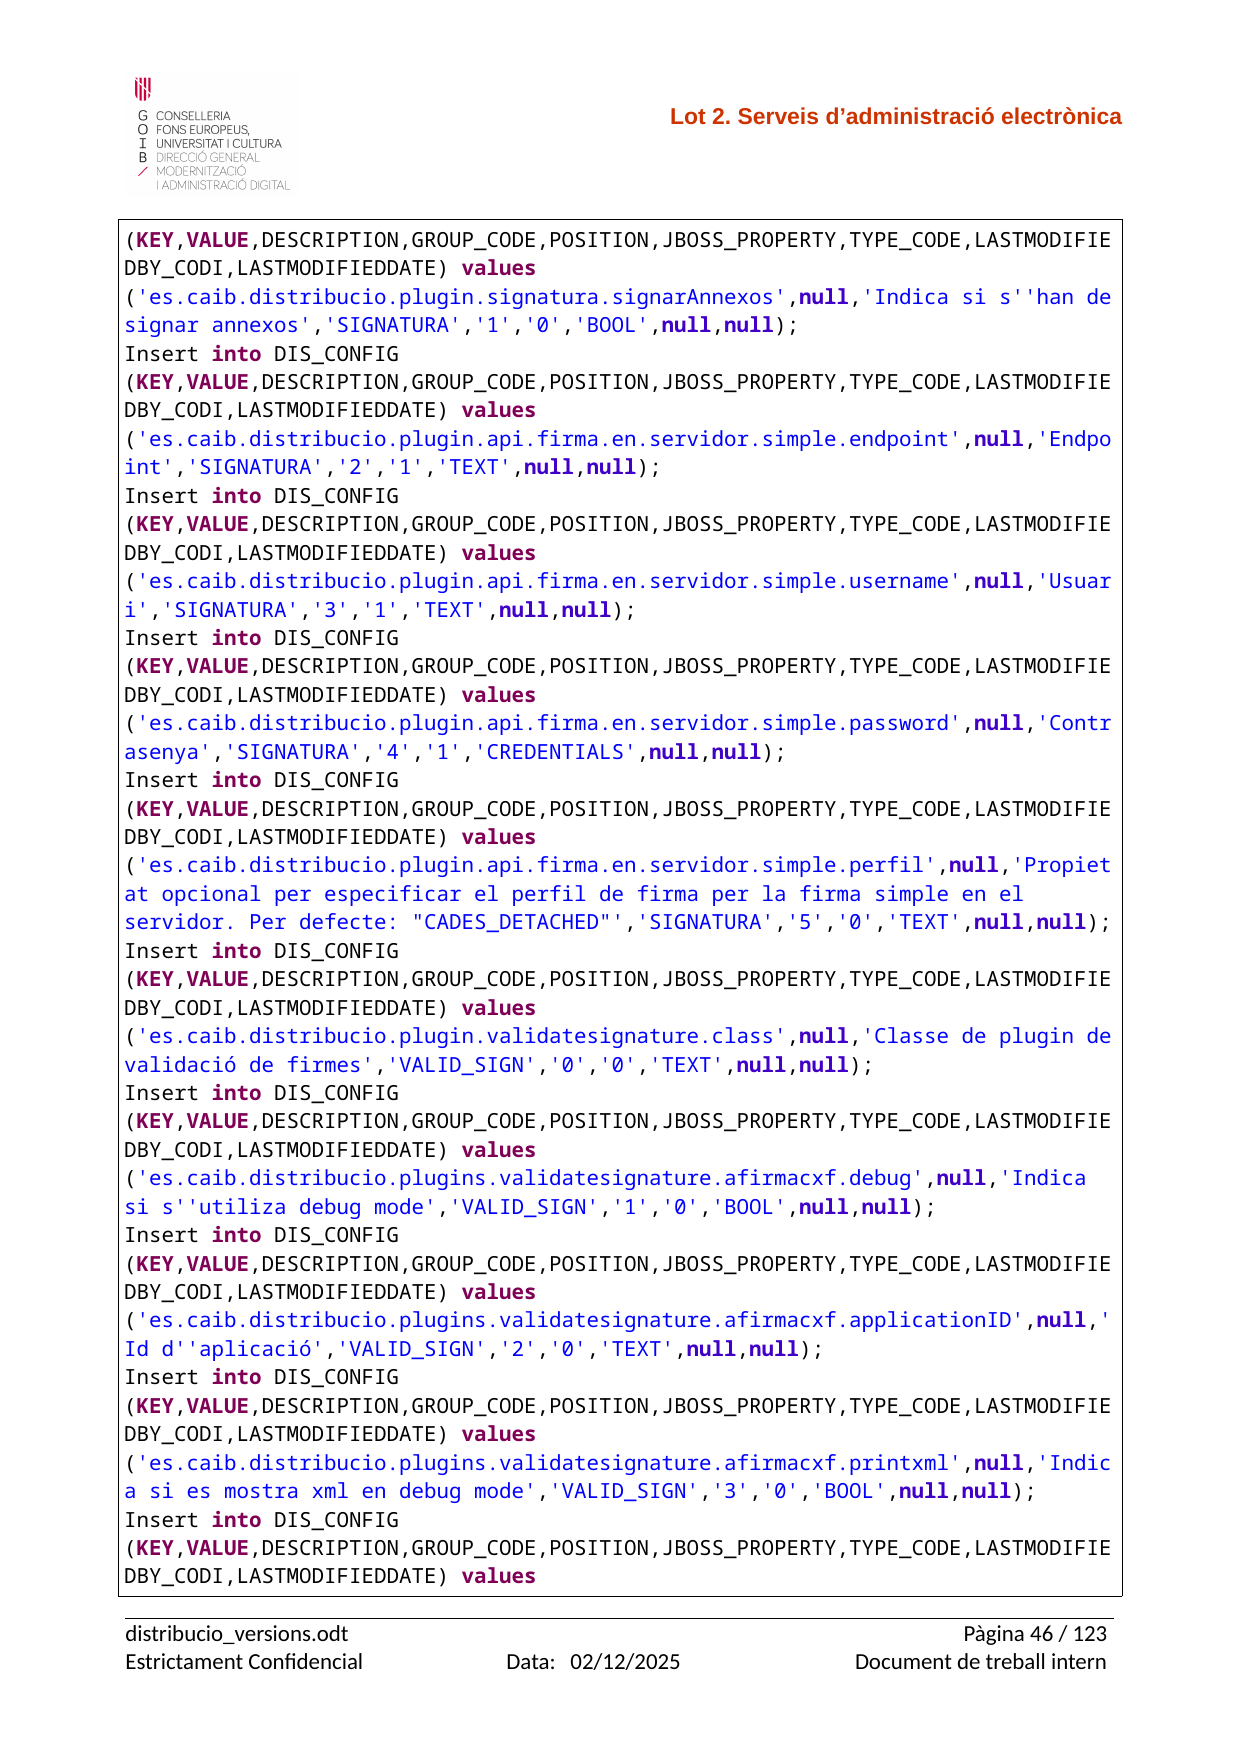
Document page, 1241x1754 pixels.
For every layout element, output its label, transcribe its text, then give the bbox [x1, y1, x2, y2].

picture [126, 70, 299, 197]
table_header (KEY,VALUE,DESCRIPTION,GROUP_CODE,POSITION,JBOSS_PROPERTY,TYPE_CODE,LASTMODIFIEDBY_CODI,LASTMODIFIEDDATE) values ('es.caib.distribucio.plugin.signatura.signarAnnexos',null,'Indica si s''han de signar annexos','SIGNATURA','1','0','BOOL',null,null); Insert into DIS_CONFIG (KEY,VALUE,DESCRIPTION,GROUP_CODE,POSITION,JBOSS_PROPERTY,TYPE_CODE,LASTMODIFIEDBY_CODI,LASTMODIFIEDDATE) values ('es.caib.distribucio.plugin.api.firma.en.servidor.simple.endpoint',null,'Endpoint','SIGNATURA','2','1','TEXT',null,null); Insert into DIS_CONFIG (KEY,VALUE,DESCRIPTION,GROUP_CODE,POSITION,JBOSS_PROPERTY,TYPE_CODE,LASTMODIFIEDBY_CODI,LASTMODIFIEDDATE) values ('es.caib.distribucio.plugin.api.firma.en.servidor.simple.username',null,'Usuari','SIGNATURA','3','1','TEXT',null,null); Insert into DIS_CONFIG (KEY,VALUE,DESCRIPTION,GROUP_CODE,POSITION,JBOSS_PROPERTY,TYPE_CODE,LASTMODIFIEDBY_CODI,LASTMODIFIEDDATE) values ('es.caib.distribucio.plugin.api.firma.en.servidor.simple.password',null,'Contrasenya','SIGNATURA','4','1','CREDENTIALS',null,null); Insert into DIS_CONFIG (KEY,VALUE,DESCRIPTION,GROUP_CODE,POSITION,JBOSS_PROPERTY,TYPE_CODE,LASTMODIFIEDBY_CODI,LASTMODIFIEDDATE) values ('es.caib.distribucio.plugin.api.firma.en.servidor.simple.perfil',null,'Propietat opcional per especificar el perfil de firma per la firma simple en el servidor. Per defecte: "CADES_DETACHED"','SIGNATURA','5','0','TEXT',null,null); Insert into DIS_CONFIG (KEY,VALUE,DESCRIPTION,GROUP_CODE,POSITION,JBOSS_PROPERTY,TYPE_CODE,LASTMODIFIEDBY_CODI,LASTMODIFIEDDATE) values ('es.caib.distribucio.plugin.validatesignature.class',null,'Classe de plugin de validació de firmes','VALID_SIGN','0','0','TEXT',null,null); Insert into DIS_CONFIG (KEY,VALUE,DESCRIPTION,GROUP_CODE,POSITION,JBOSS_PROPERTY,TYPE_CODE,LASTMODIFIEDBY_CODI,LASTMODIFIEDDATE) values ('es.caib.distribucio.plugins.validatesignature.afirmacxf.debug',null,'Indica si s''utiliza debug mode','VALID_SIGN','1','0','BOOL',null,null); Insert into DIS_CONFIG (KEY,VALUE,DESCRIPTION,GROUP_CODE,POSITION,JBOSS_PROPERTY,TYPE_CODE,LASTMODIFIEDBY_CODI,LASTMODIFIEDDATE) values ('es.caib.distribucio.plugins.validatesignature.afirmacxf.applicationID',null,'Id d''aplicació','VALID_SIGN','2','0','TEXT',null,null); Insert into DIS_CONFIG (KEY,VALUE,DESCRIPTION,GROUP_CODE,POSITION,JBOSS_PROPERTY,TYPE_CODE,LASTMODIFIEDBY_CODI,LASTMODIFIEDDATE) values ('es.caib.distribucio.plugins.validatesignature.afirmacxf.printxml',null,'Indica si es mostra xml en debug mode','VALID_SIGN','3','0','BOOL',null,null); Insert into DIS_CONFIG (KEY,VALUE,DESCRIPTION,GROUP_CODE,POSITION,JBOSS_PROPERTY,TYPE_CODE,LASTMODIFIEDBY_CODI,LASTMODIFIEDDATE) values [119, 220, 1122, 1596]
